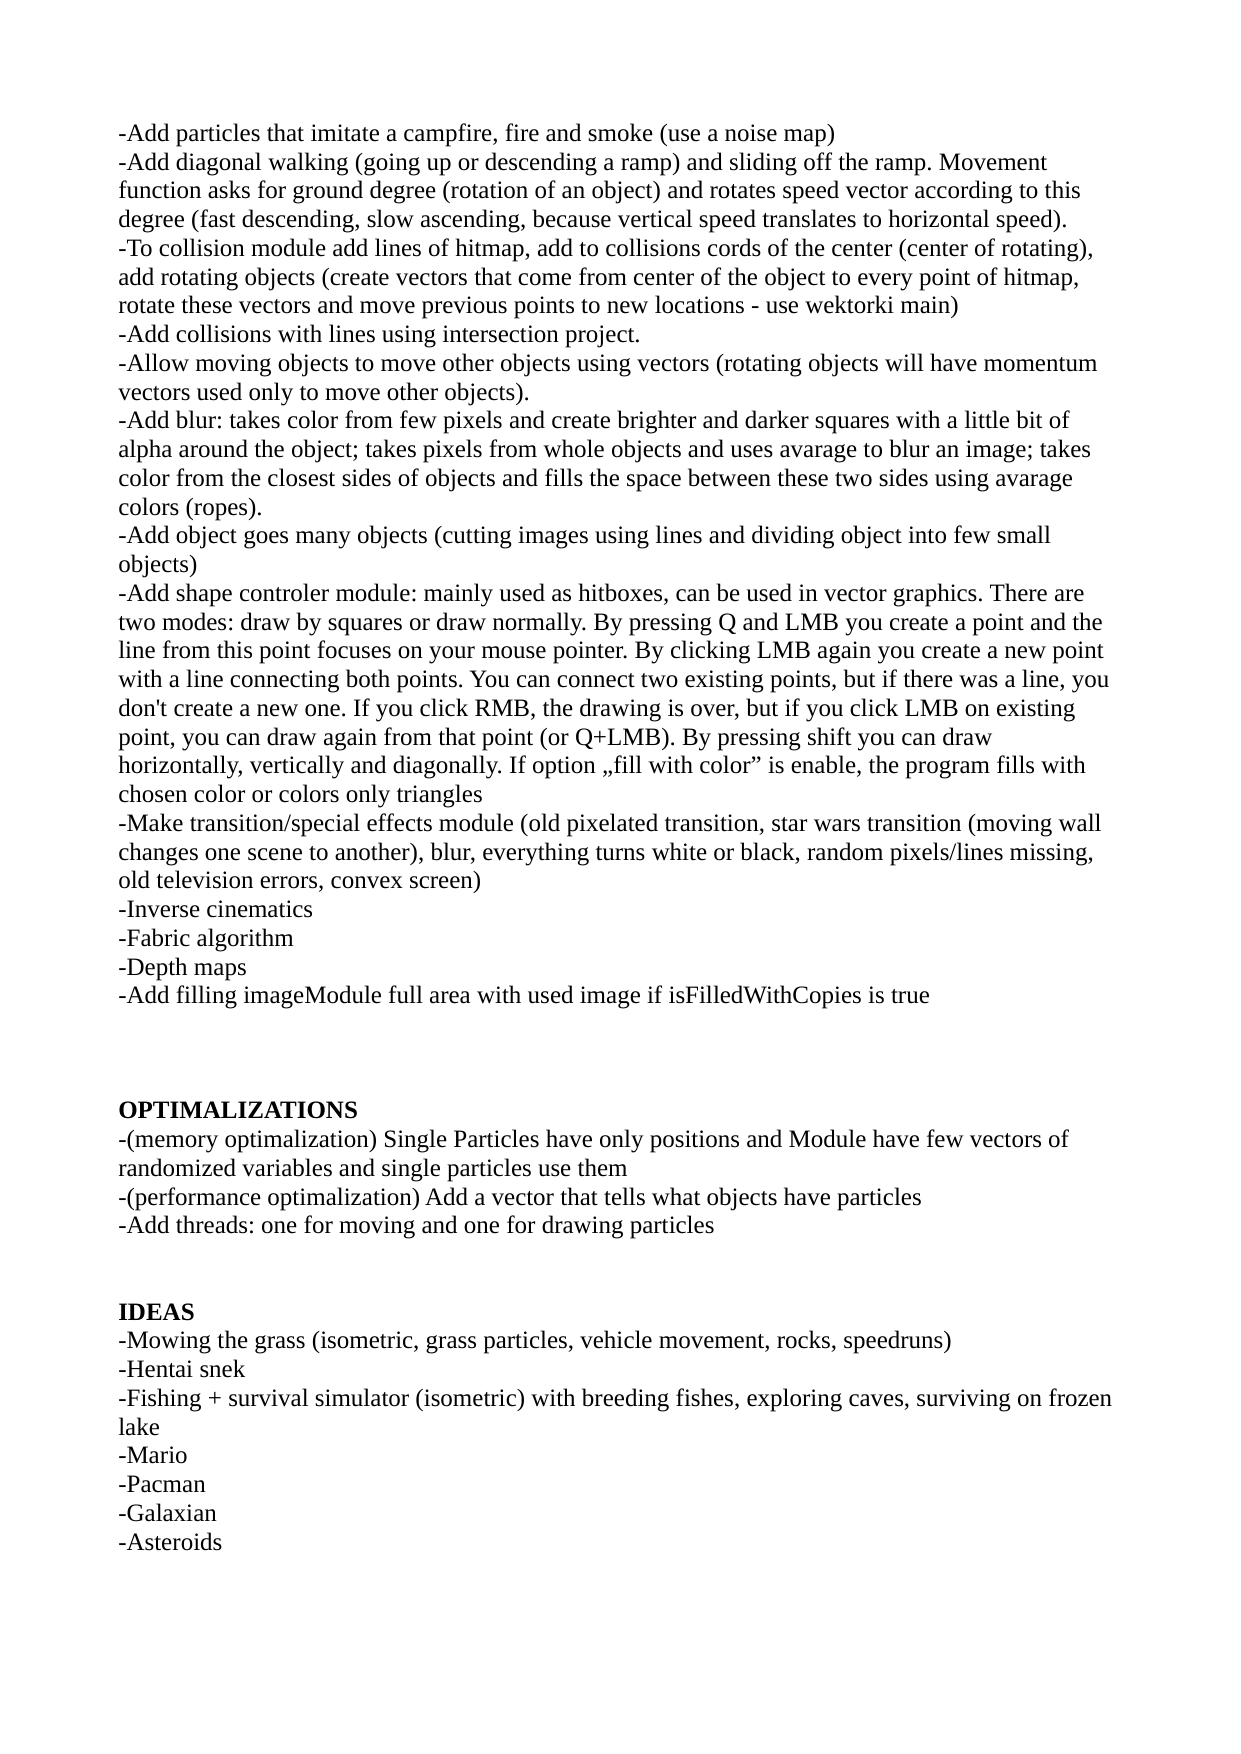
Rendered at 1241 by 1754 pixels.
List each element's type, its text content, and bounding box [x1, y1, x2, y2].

text IDEAS [118, 1297, 1122, 1326]
text -Mario [118, 1441, 1122, 1469]
text -Add threads: one for moving and one for drawing particles [118, 1211, 1122, 1239]
text -(memory optimalization) Single Particles have only positions and Module have few vectors of randomized variables and single particles use them [118, 1124, 1122, 1182]
text OPTIMALIZATIONS [118, 1096, 1122, 1124]
text -Add particles that imitate a campfire, fire and smoke (use a noise map) [118, 118, 1122, 147]
text -Galaxian [118, 1498, 1122, 1527]
text -Add blur: takes color from few pixels and create brighter and darker squares with a little bit of alpha around the object; takes pixels from whole objects and uses avarage to blur an image; takes color from the closest sides of objects and fills the space between these two sides using avarage colors (ropes). [118, 406, 1122, 521]
text -Make transition/special effects module (old pixelated transition, star wars transition (moving wall changes one scene to another), blur, everything turns white or black, random pixels/lines missing, old television errors, convex screen) [118, 808, 1122, 894]
text -Add diagonal walking (going up or descending a ramp) and sliding off the ramp. Movement function asks for ground degree (rotation of an object) and rotates speed vector according to this degree (fast descending, slow ascending, because vertical speed translates to horizontal speed). [118, 147, 1122, 233]
text -Add collisions with lines using intersection project. [118, 319, 1122, 348]
text -Fishing + survival simulator (isometric) with breeding fishes, exploring caves, surviving on frozen lake [118, 1383, 1122, 1441]
text -Hentai snek [118, 1354, 1122, 1383]
text -Fabric algorithm [118, 923, 1122, 952]
text -Add shape controler module: mainly used as hitboxes, can be used in vector graphics. There are two modes: draw by squares or draw normally. By pressing Q and LMB you create a point and the line from this point focuses on your mouse pointer. By clicking LMB again you create a new point with a line connecting both points. You can connect two existing points, but if there was a line, you don't create a new one. If you click RMB, the drawing is over, but if you click LMB on existing point, you can draw again from that point (or Q+LMB). By pressing shift you can draw horizontally, vertically and diagonally. If option „fill with color” is enable, the program fills with chosen color or colors only triangles [118, 578, 1122, 808]
text -(performance optimalization) Add a vector that tells what objects have particles [118, 1182, 1122, 1211]
text -Add filling imageModule full area with used image if isFilledWithCopies is true [118, 981, 1122, 1009]
text -Inverse cinematics [118, 894, 1122, 923]
text -Allow moving objects to move other objects using vectors (rotating objects will have momentum vectors used only to move other objects). [118, 348, 1122, 406]
text -Depth maps [118, 952, 1122, 981]
text -Pacman [118, 1469, 1122, 1498]
text -Asteroids [118, 1527, 1122, 1556]
text -Mowing the grass (isometric, grass particles, vehicle movement, rocks, speedruns) [118, 1326, 1122, 1354]
text -Add object goes many objects (cutting images using lines and dividing object into few small objects) [118, 521, 1122, 578]
text -To collision module add lines of hitmap, add to collisions cords of the center (center of rotating), add rotating objects (create vectors that come from center of the object to every point of hitmap, rotate these vectors and move previous points to new locations - use wektorki main) [118, 233, 1122, 319]
